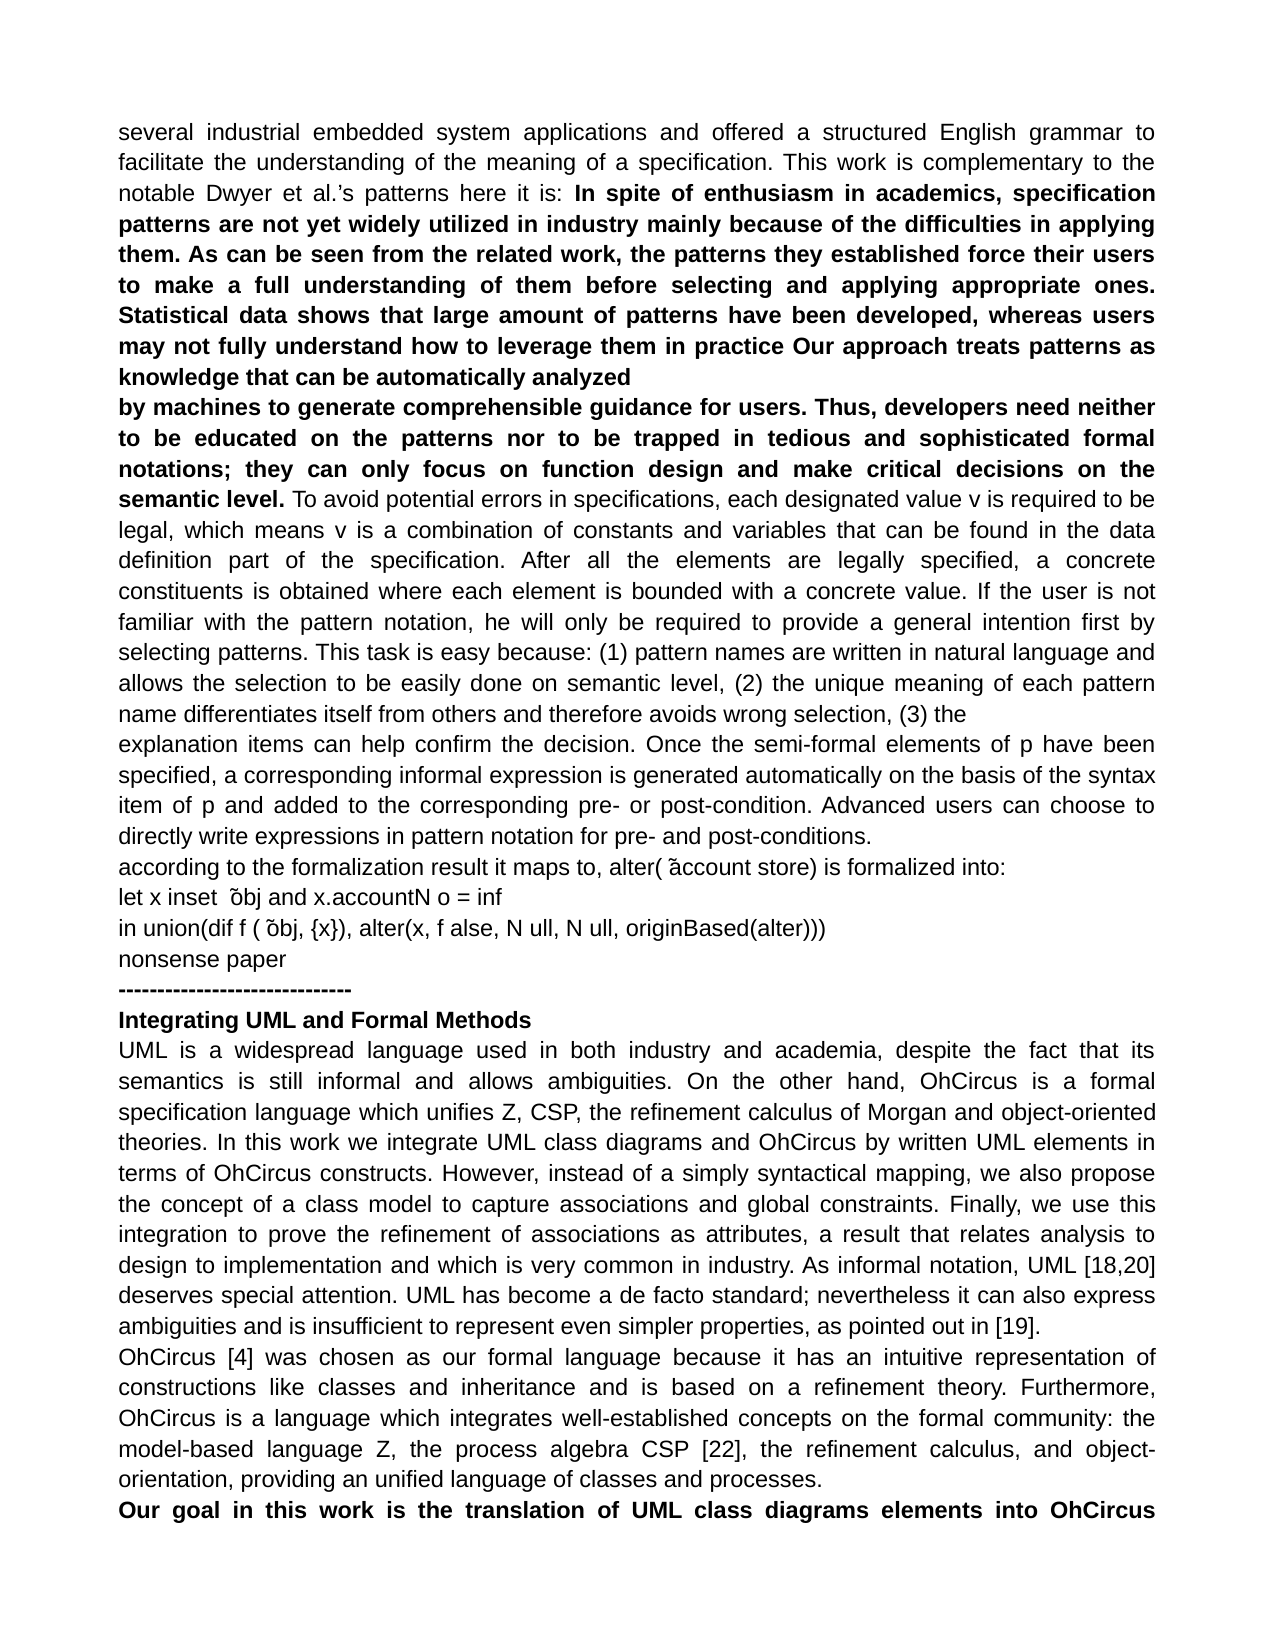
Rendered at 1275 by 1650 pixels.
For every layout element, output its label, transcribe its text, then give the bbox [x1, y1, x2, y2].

text by machines to generate comprehensible guidance for users. Thus, developers need neither to be educated on the patterns nor to be trapped in tedious and sophisticated formal notations; they can only focus on function design and make critical decisions on the semantic level. To avoid potential errors in specifications, each designated value v is required to be legal, which means v is a combination of constants and variables that can be found in the data definition part of the specification. After all the elements are legally specified, a concrete constituents is obtained where each element is bounded with a concrete value. If the user is not familiar with the pattern notation, he will only be required to provide a general intention first by selecting patterns. This task is easy because: (1) pattern names are written in natural language and allows the selection to be easily done on semantic level, (2) the unique meaning of each pattern name differentiates itself from others and therefore avoids wrong selection, (3) the [118, 394, 1157, 727]
text several industrial embedded system applications and offered a structured English grammar to facilitate the understanding of the meaning of a specification. This work is complementary to the notable Dwyer et al.’s patterns here it is: In spite of enthusiasm in academics, specification patterns are not yet widely utilized in industry mainly because of the difficulties in applying them. As can be seen from the related work, the patterns they established force their users to make a full understanding of them before selecting and applying appropriate ones. Statistical data shows that large amount of patterns have been developed, whereas users may not fully understand how to leverage them in practice Our approach treats patterns as knowledge that can be automatically analyzed [118, 118, 1157, 390]
text Integrating UML and Formal Methods [118, 1006, 1157, 1033]
text Our goal in this work is the translation of UML class diagrams elements into OhCircus [118, 1496, 1157, 1523]
text let x inset ̃obj and x.accountN o = inf [118, 884, 1157, 911]
text nonsense paper [118, 945, 1157, 972]
text in union(dif f ( ̃obj, {x}), alter(x, f alse, N ull, N ull, originBased(alter))) [118, 914, 1157, 941]
text ------------------------------ [118, 976, 1157, 1002]
text according to the formalization result it maps to, alter( ̃account store) is formalized into: [118, 853, 1157, 880]
text explanation items can help confirm the decision. Once the semi-formal elements of p have been specified, a corresponding informal expression is generated automatically on the basis of the syntax item of p and added to the corresponding pre- or post-condition. Advanced users can choose to directly write expressions in pattern notation for pre- and post-conditions. [118, 731, 1157, 849]
text UML is a widespread language used in both industry and academia, despite the fact that its semantics is still informal and allows ambiguities. On the other hand, OhCircus is a formal specification language which unifies Z, CSP, the refinement calculus of Morgan and object-oriented theories. In this work we integrate UML class diagrams and OhCircus by written UML elements in terms of OhCircus constructs. However, instead of a simply syntactical mapping, we also propose the concept of a class model to capture associations and global constraints. Finally, we use this integration to prove the refinement of associations as attributes, a result that relates analysis to design to implementation and which is very common in industry. As informal notation, UML [18,20] deserves special attention. UML has become a de facto standard; nevertheless it can also express ambiguities and is insufficient to represent even simpler properties, as pointed out in [19]. [118, 1037, 1157, 1339]
text OhCircus [4] was chosen as our formal language because it has an intuitive representation of constructions like classes and inheritance and is based on a refinement theory. Furthermore, OhCircus is a language which integrates well-established concepts on the formal community: the model-based language Z, the process algebra CSP [22], the refinement calculus, and object-orientation, providing an unified language of classes and processes. [118, 1343, 1157, 1492]
